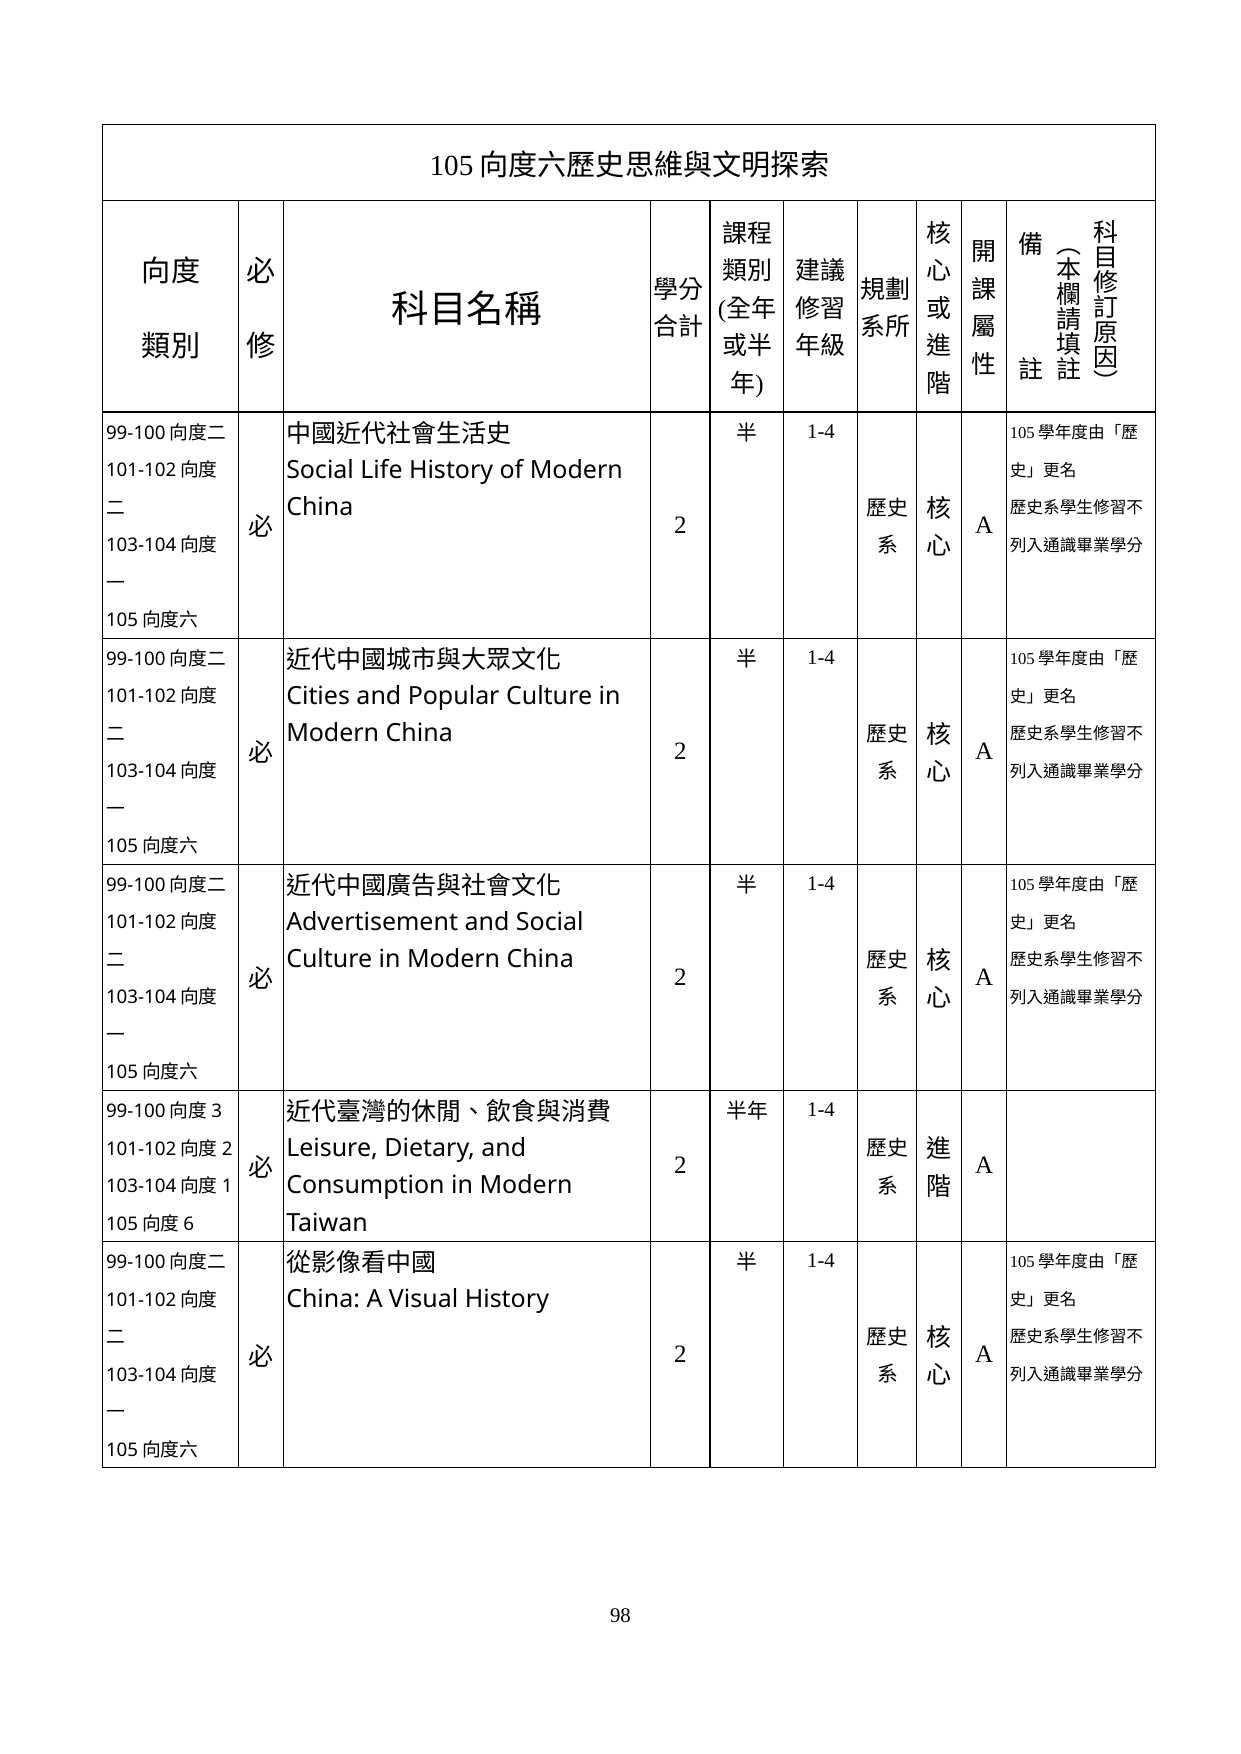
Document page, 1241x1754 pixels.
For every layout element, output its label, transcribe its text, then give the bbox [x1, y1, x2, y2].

table_cell 歷史系 [858, 639, 916, 863]
table_cell 105學年度由「歷史」更名 歷史系學生修習不列入通識畢業學分 [1007, 865, 1155, 1089]
table_cell 必 [239, 1091, 283, 1241]
table_cell 科目修訂原因） （本欄請填註 備 註 全文完 [1007, 201, 1155, 411]
table_cell 歷史系 [858, 1091, 916, 1241]
table_cell 課程類別(全年或半年) [711, 201, 783, 411]
table_cell 99-100向度二 101-102向度二 103-104向度一 105向度六 [103, 413, 238, 637]
table_cell 近代中國廣告與社會文化 Advertisement and Social Culture in Modern China [284, 865, 650, 1089]
table_cell 99-100向度 3 101-102向度 2 103-104向度 1 105向度6 [103, 1091, 238, 1241]
table_cell 2 [651, 639, 709, 863]
table_cell 向度 類別 [103, 201, 238, 411]
table_cell 1-4 [784, 639, 857, 863]
table_cell 半 [711, 1242, 783, 1467]
table_cell 半 [711, 639, 783, 863]
table_cell 2 [651, 413, 709, 637]
table_cell 學分合計 [651, 201, 709, 411]
table_cell 1-4 [784, 413, 857, 637]
table_cell 105學年度由「歷史」更名 歷史系學生修習不列入通識畢業學分 [1007, 413, 1155, 637]
table_cell 半 [711, 413, 783, 637]
table_cell 核心 [917, 639, 961, 863]
table_cell A [962, 639, 1006, 863]
table_cell [1007, 1091, 1155, 1241]
table_cell 科目名稱 [284, 201, 650, 411]
table_cell 核心 [917, 413, 961, 637]
table_cell 1-4 [784, 1091, 857, 1241]
table_cell 核心 [917, 1242, 961, 1467]
table_cell 2 [651, 1242, 709, 1467]
table_cell 歷史系 [858, 865, 916, 1089]
table_header 105向度六歷史思維與文明探索 [103, 125, 1155, 200]
table_cell 歷史系 [858, 1242, 916, 1467]
table_cell 建議修習年級 [784, 201, 857, 411]
table_cell 105學年度由「歷史」更名 歷史系學生修習不列入通識畢業學分 [1007, 1242, 1155, 1467]
table_cell 進階 [917, 1091, 961, 1241]
table_cell 1-4 [784, 865, 857, 1089]
table_cell 1-4 [784, 1242, 857, 1467]
table_cell 99-100向度二 101-102向度二 103-104向度一 105向度六 [103, 1242, 238, 1467]
table_cell A [962, 413, 1006, 637]
table_cell 從影像看中國 China: A Visual History [284, 1242, 650, 1467]
table_cell 必 [239, 639, 283, 863]
table_cell 核心 [917, 865, 961, 1089]
table_cell 近代臺灣的休閒、飲食與消費 Leisure, Dietary, and Consumption in Modern Taiwan [284, 1091, 650, 1241]
table_cell 必修 [239, 201, 283, 411]
table_cell 中國近代社會生活史 Social Life History of Modern China [284, 413, 650, 637]
table_cell 2 [651, 1091, 709, 1241]
table_cell A [962, 865, 1006, 1089]
table_cell 99-100向度二 101-102向度二 103-104向度一 105向度六 [103, 639, 238, 863]
table_cell 半 [711, 865, 783, 1089]
table_cell 必 [239, 1242, 283, 1467]
table_cell A [962, 1242, 1006, 1467]
table_cell 99-100向度二 101-102向度二 103-104向度一 105向度六 [103, 865, 238, 1089]
table_cell 半年 [711, 1091, 783, 1241]
table_cell 規劃系所 [858, 201, 916, 411]
table_cell 核心或進階 [917, 201, 961, 411]
table_cell 必 [239, 865, 283, 1089]
table_cell A [962, 1091, 1006, 1241]
table_cell 近代中國城市與大眾文化 Cities and Popular Culture in Modern China [284, 639, 650, 863]
table_cell 105學年度由「歷史」更名 歷史系學生修習不列入通識畢業學分 [1007, 639, 1155, 863]
table_cell 必 [239, 413, 283, 637]
table_cell 歷史系 [858, 413, 916, 637]
table_cell 開課屬性 [962, 201, 1006, 411]
table_cell 2 [651, 865, 709, 1089]
